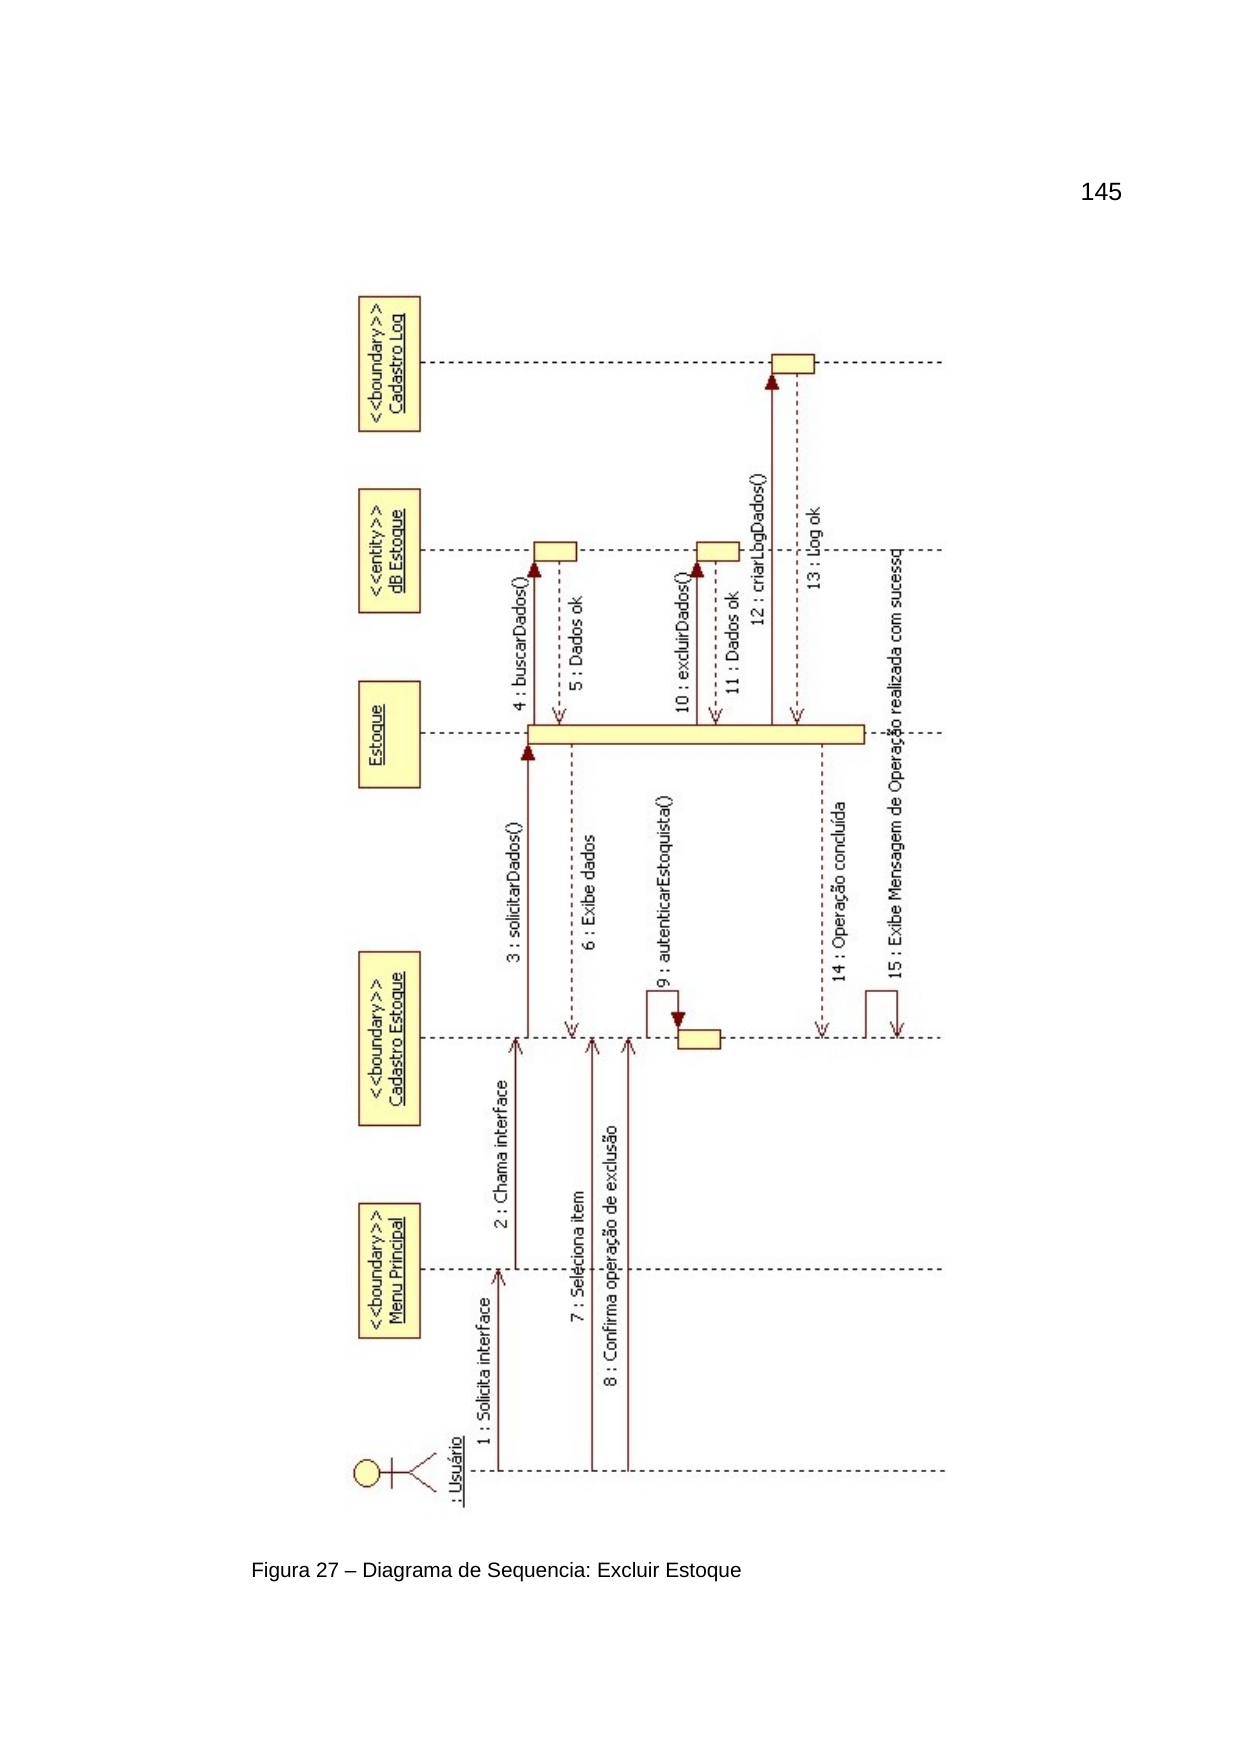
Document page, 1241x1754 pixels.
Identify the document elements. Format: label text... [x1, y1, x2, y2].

picture [321, 265, 978, 1558]
text Figura 27 – Diagrama de Sequencia: Excluir Estoque [177, 1558, 1122, 1582]
